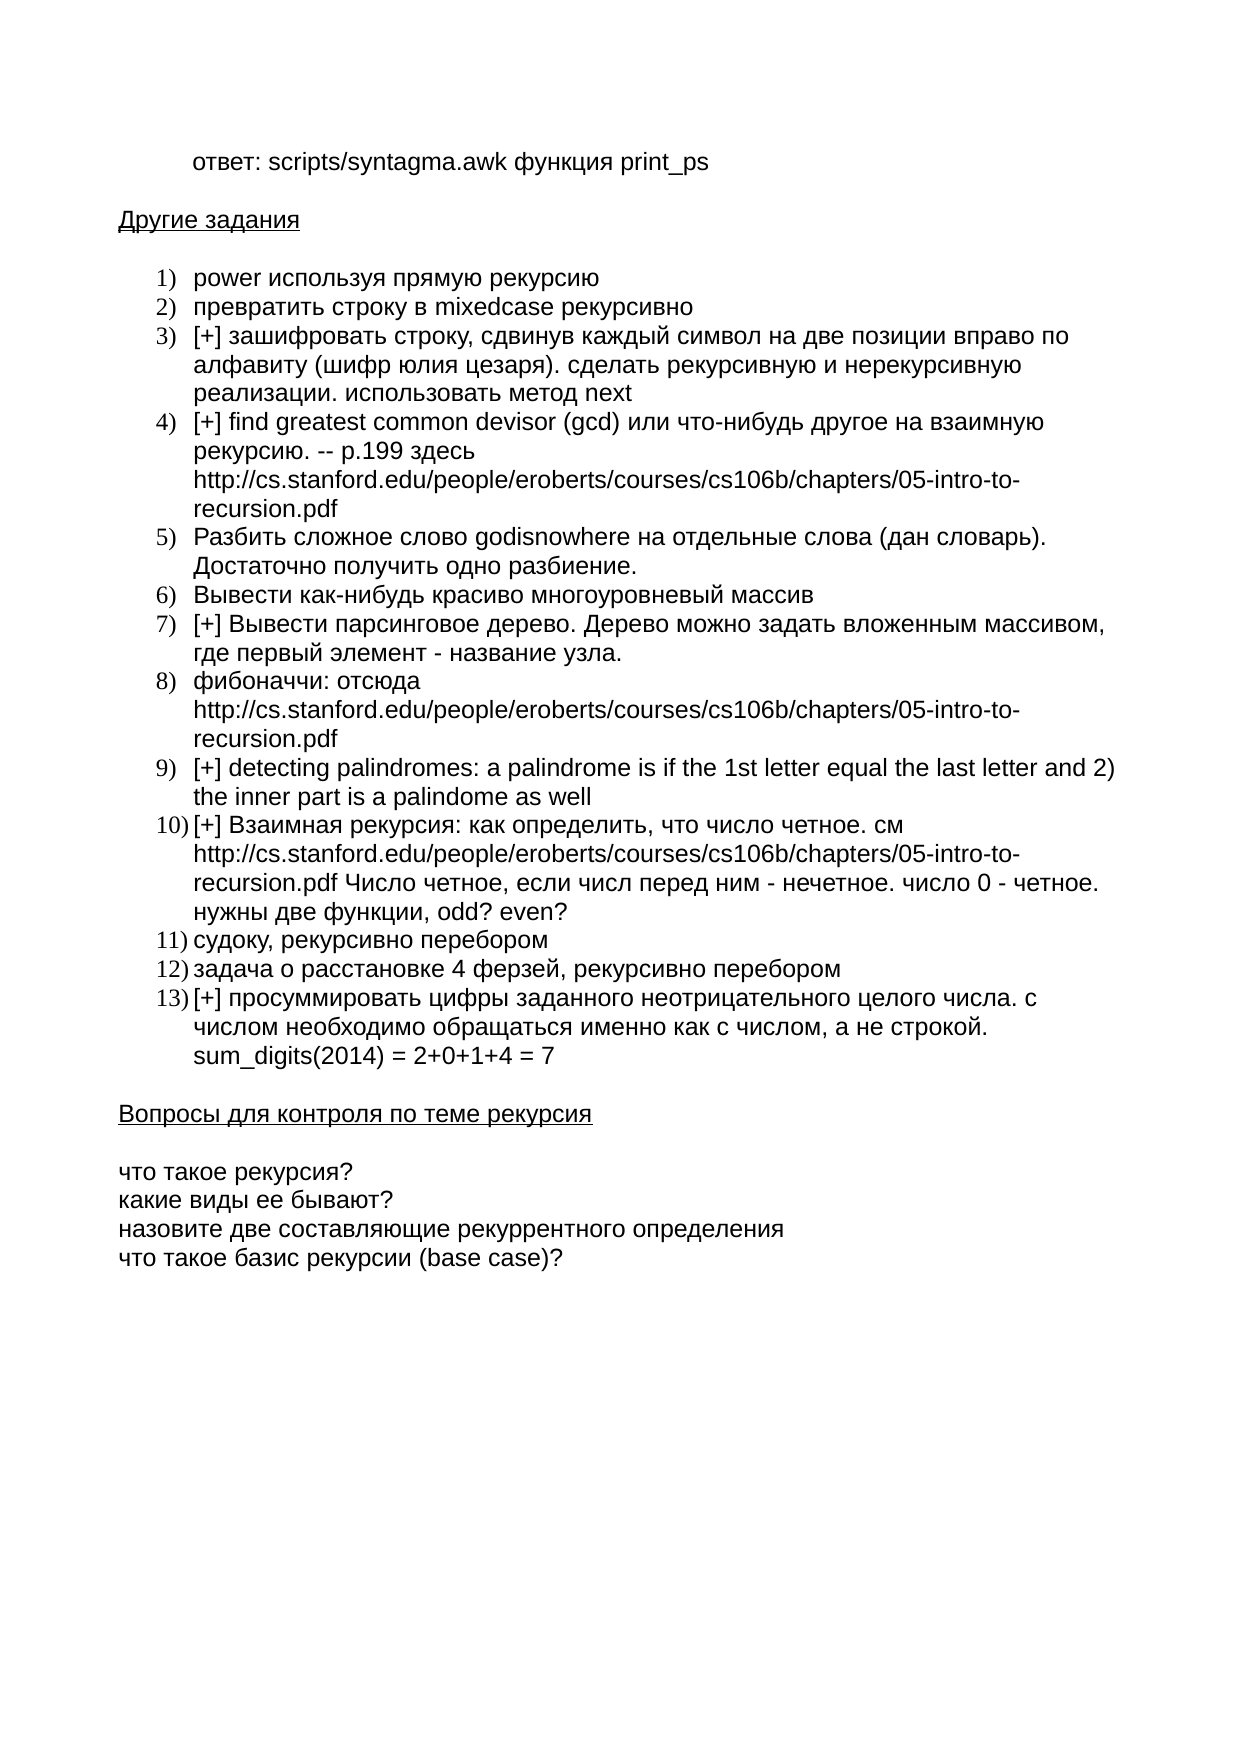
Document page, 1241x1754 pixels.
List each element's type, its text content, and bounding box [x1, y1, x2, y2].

list Разбить сложное слово godisnowhere на отдельные слова (дан словарь). Достаточно получить одно разбиение. [156, 522, 1122, 580]
list [+] Взаимная рекурсия: как определить, что число четное. см http://cs.stanford.edu/people/eroberts/courses/cs106b/chapters/05-intro-to-recursion.pdf Число четное, если числ перед ним - нечетное. число 0 - четное. нужны две функции, odd? even? [156, 810, 1122, 925]
list [+] просуммировать цифры заданного неотрицательного целого числа. с числом необходимо обращаться именно как с числом, а не строкой. sum_digits(2014) = 2+0+1+4 = 7 [156, 983, 1122, 1069]
text Другие задания [118, 205, 1122, 234]
list Вывести как-нибудь красиво многоуровневый массив [156, 580, 1122, 609]
list превратить строку в mixedcase рекурсивно [156, 292, 1122, 321]
list задача о расстановке 4 ферзей, рекурсивно перебором [156, 954, 1122, 983]
text назовите две составляющие рекуррентного определения [118, 1214, 1122, 1243]
list [+] Вывести парсинговое дерево. Дерево можно задать вложенным массивом, где первый элемент - название узла. [156, 609, 1122, 666]
text ответ: scripts/syntagma.awk функция print_ps [118, 147, 1122, 176]
list [+] зашифровать строку, сдвинув каждый символ на две позиции вправо по алфавиту (шифр юлия цезаря). сделать рекурсивную и нерекурсивную реализации. использовать метод next [156, 321, 1122, 407]
list [+] detecting palindromes: a palindrome is if the 1st letter equal the last letter and 2) the inner part is a palindome as well [156, 753, 1122, 810]
list судоку, рекурсивно перебором [156, 925, 1122, 954]
list power используя прямую рекурсию [156, 263, 1122, 292]
text что такое базис рекурсии (base case)? [118, 1243, 1122, 1272]
text что такое рекурсия? [118, 1157, 1122, 1185]
list [+] find greatest common devisor (gcd) или что-нибудь другое на взаимную рекурсию. -- p.199 здесь http://cs.stanford.edu/people/eroberts/courses/cs106b/chapters/05-intro-to-recursion.pdf [156, 407, 1122, 522]
list фибоначчи: отсюда http://cs.stanford.edu/people/eroberts/courses/cs106b/chapters/05-intro-to-recursion.pdf [156, 666, 1122, 753]
text Вопросы для контроля по теме рекурсия [118, 1099, 1122, 1127]
text какие виды ее бывают? [118, 1185, 1122, 1214]
